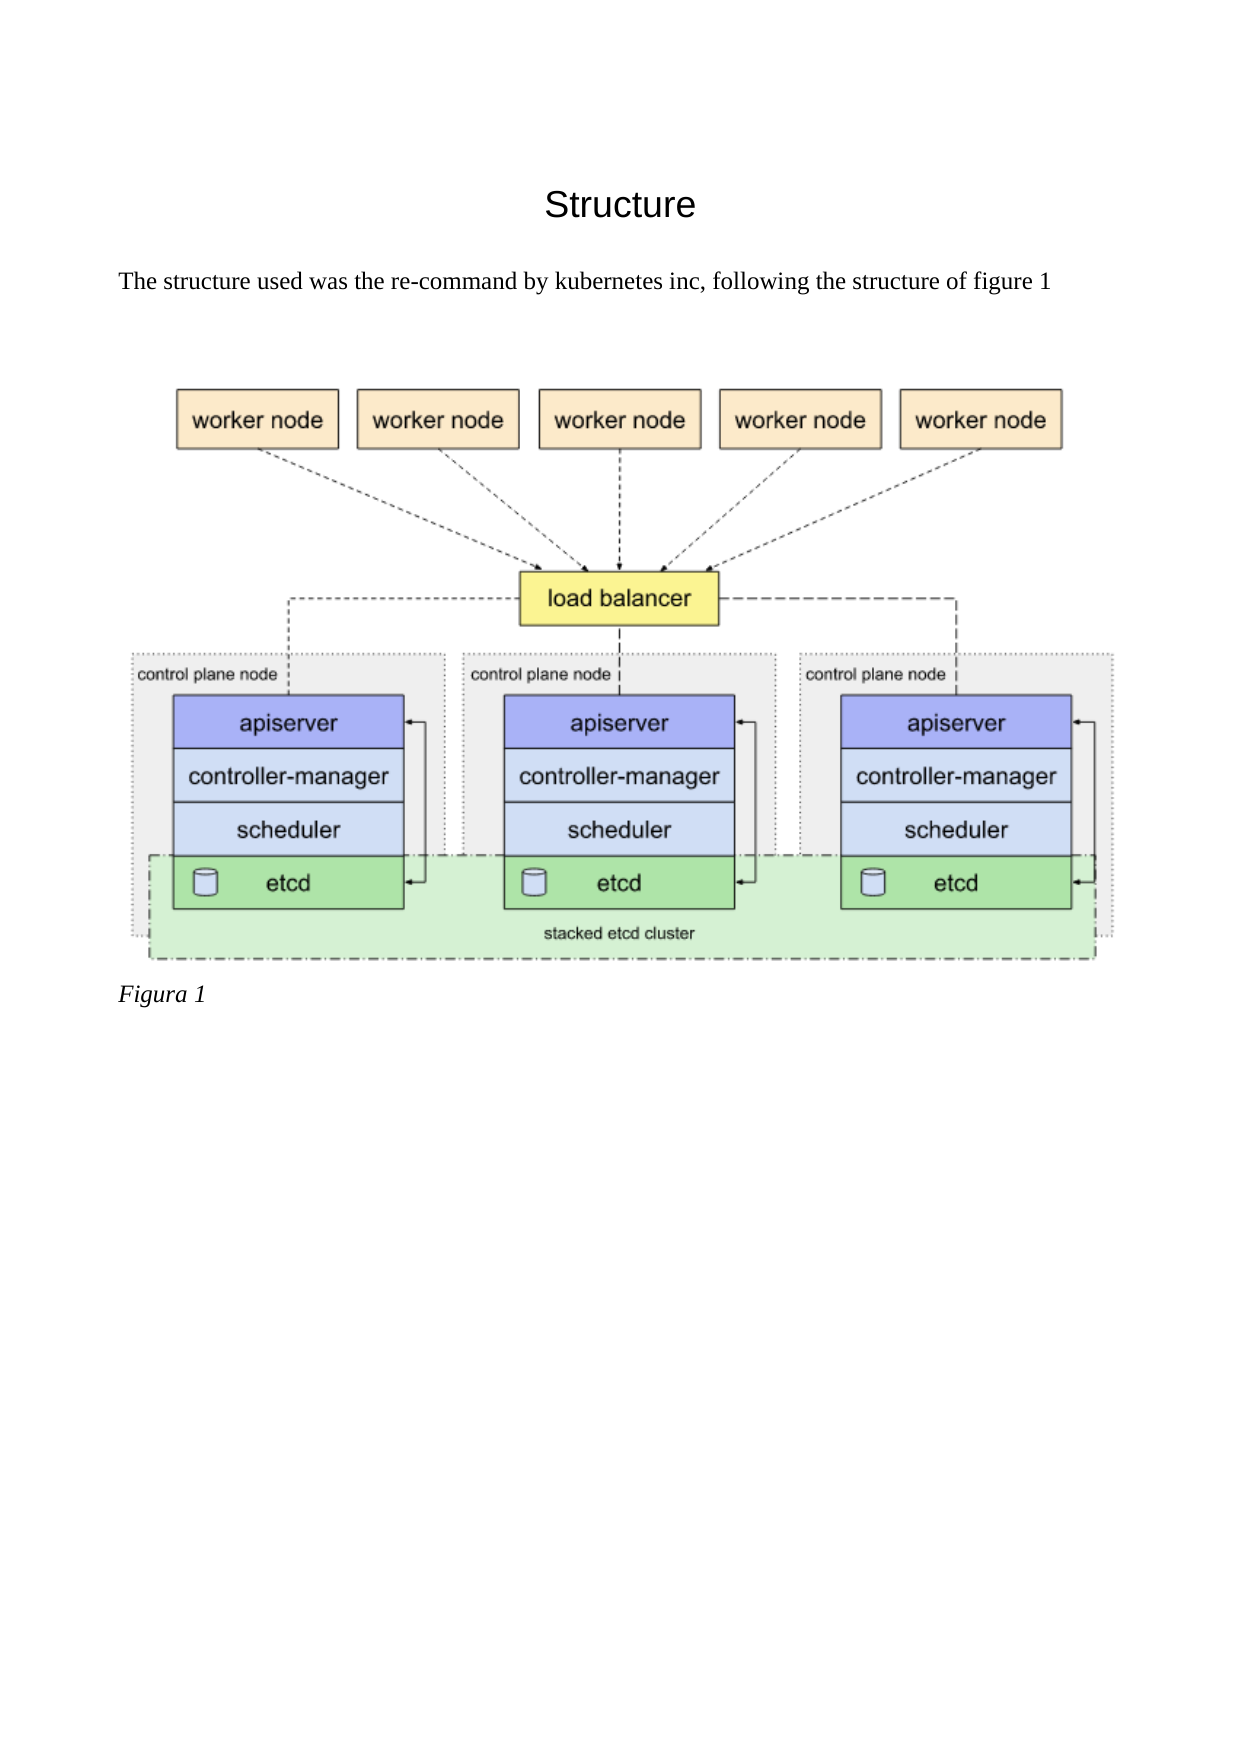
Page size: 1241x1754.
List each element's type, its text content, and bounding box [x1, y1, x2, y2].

text Figura 1 [118, 974, 1122, 1007]
picture [118, 373, 1123, 974]
text The structure used was the re-command by kubernetes inc, following the structure of figure 1 [118, 266, 1122, 295]
subtitle Structure [118, 182, 1122, 225]
